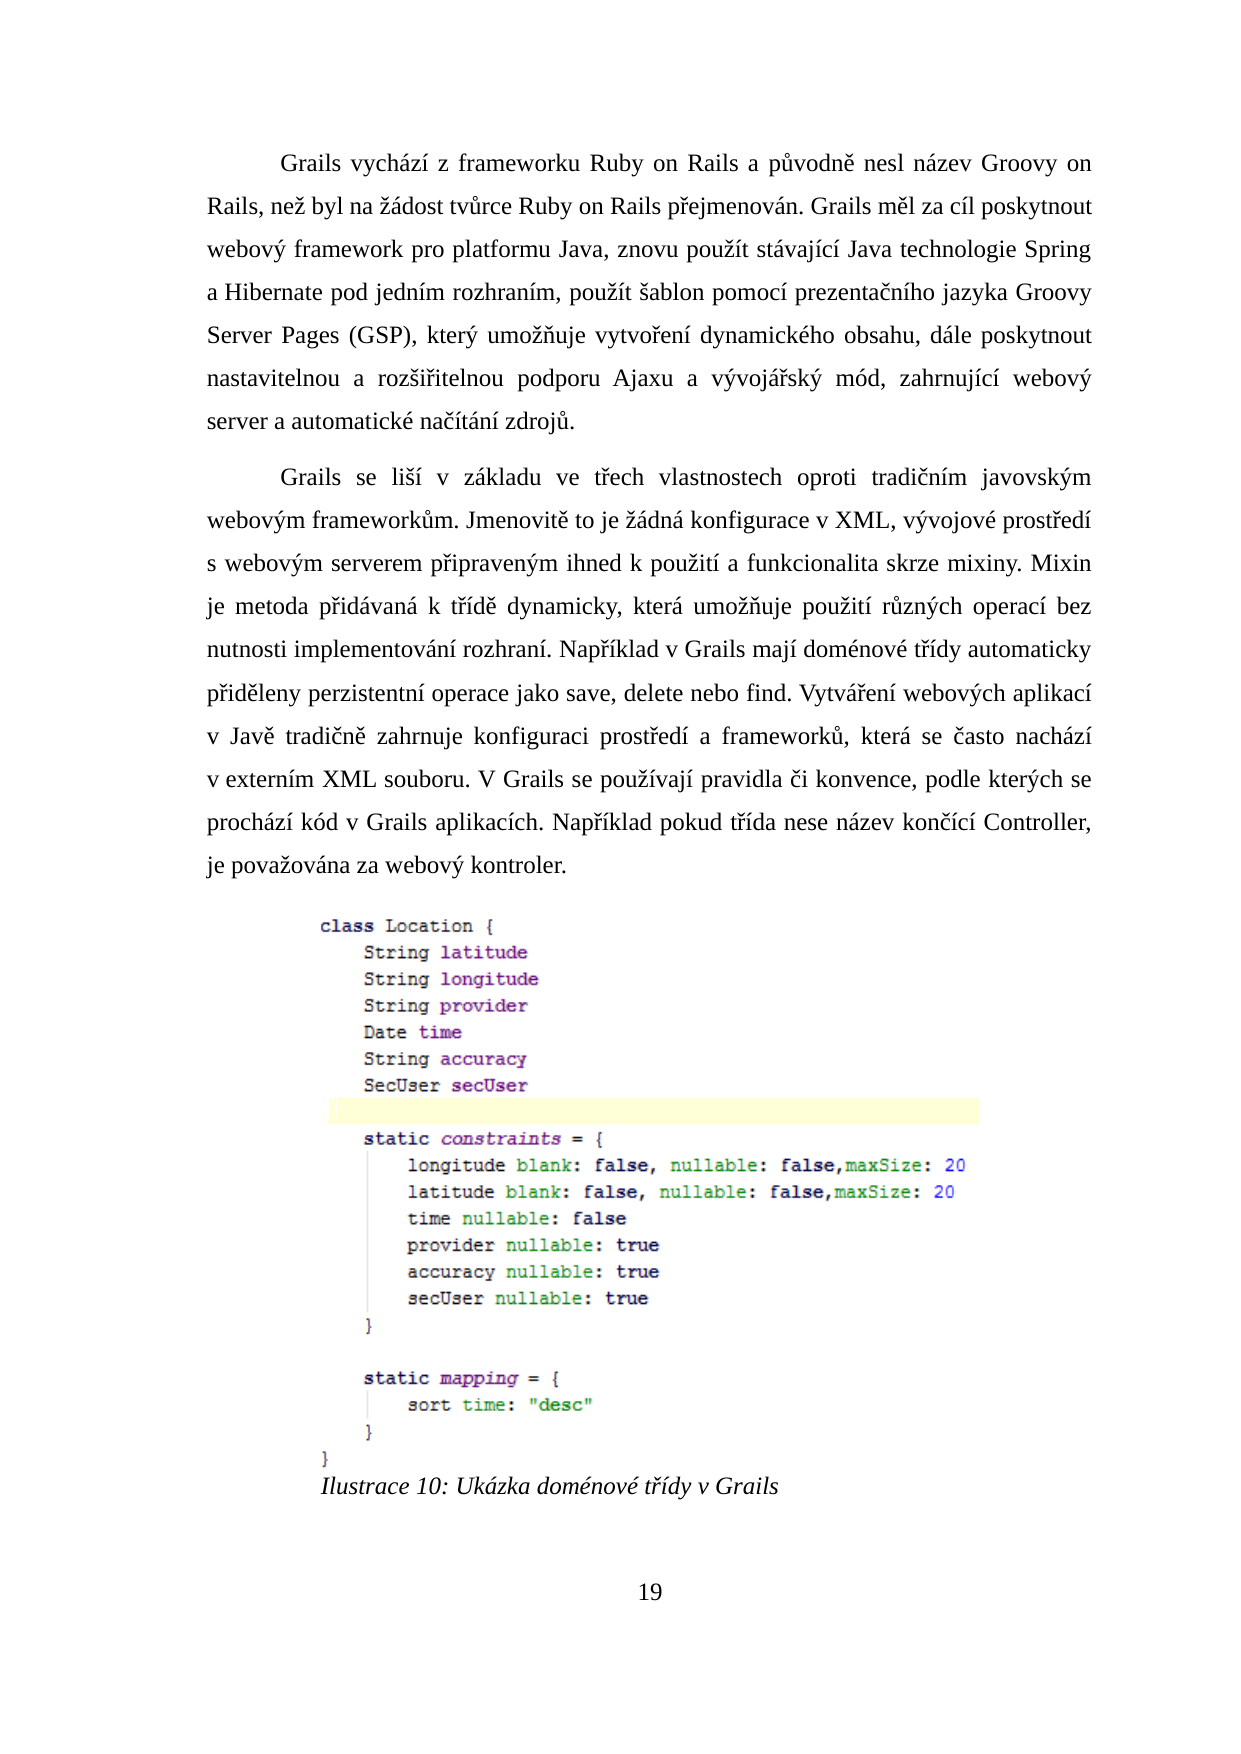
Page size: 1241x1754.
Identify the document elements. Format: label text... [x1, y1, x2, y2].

text Ilustrace 10: Ukázka doménové třídy v Grails [321, 1472, 978, 1500]
text Grails se liší v základu ve třech vlastnostech oproti tradičním javovským webovým frameworkům. Jmenovitě to je žádná konfigurace v XML, vývojové prostředí s webovým serverem připraveným ihned k použití a funkcionalita skrze mixiny. Mixin je metoda přidávaná k třídě dynamicky, která umožňuje použití různých operací bez nutnosti implementování rozhraní. Například v Grails mají doménové třídy automaticky přiděleny perzistentní operace jako save, delete nebo find. Vytváření webových aplikací v Javě tradičně zahrnuje konfiguraci prostředí a frameworků, která se často nachází v externím XML souboru. V Grails se používají pravidla či konvence, podle kterých se prochází kód v Grails aplikacích. Například pokud třída nese název končící Controller, je považována za webový kontroler. [207, 462, 1093, 879]
text Grails vychází z frameworku Ruby on Rails a původně nesl název Groovy on Rails, než byl na žádost tvůrce Ruby on Rails přejmenován. Grails měl za cíl poskytnout webový framework pro platformu Java, znovu použít stávající Java technologie Spring a Hibernate pod jedním rozhraním, použít šablon pomocí prezentačního jazyka Groovy Server Pages (GSP), který umožňuje vytvoření dynamického obsahu, dále poskytnout nastavitelnou a rozšiřitelnou podporu Ajaxu a vývojářský mód, zahrnující webový server a automatické načítání zdrojů. [207, 148, 1093, 435]
picture [320, 918, 979, 1472]
